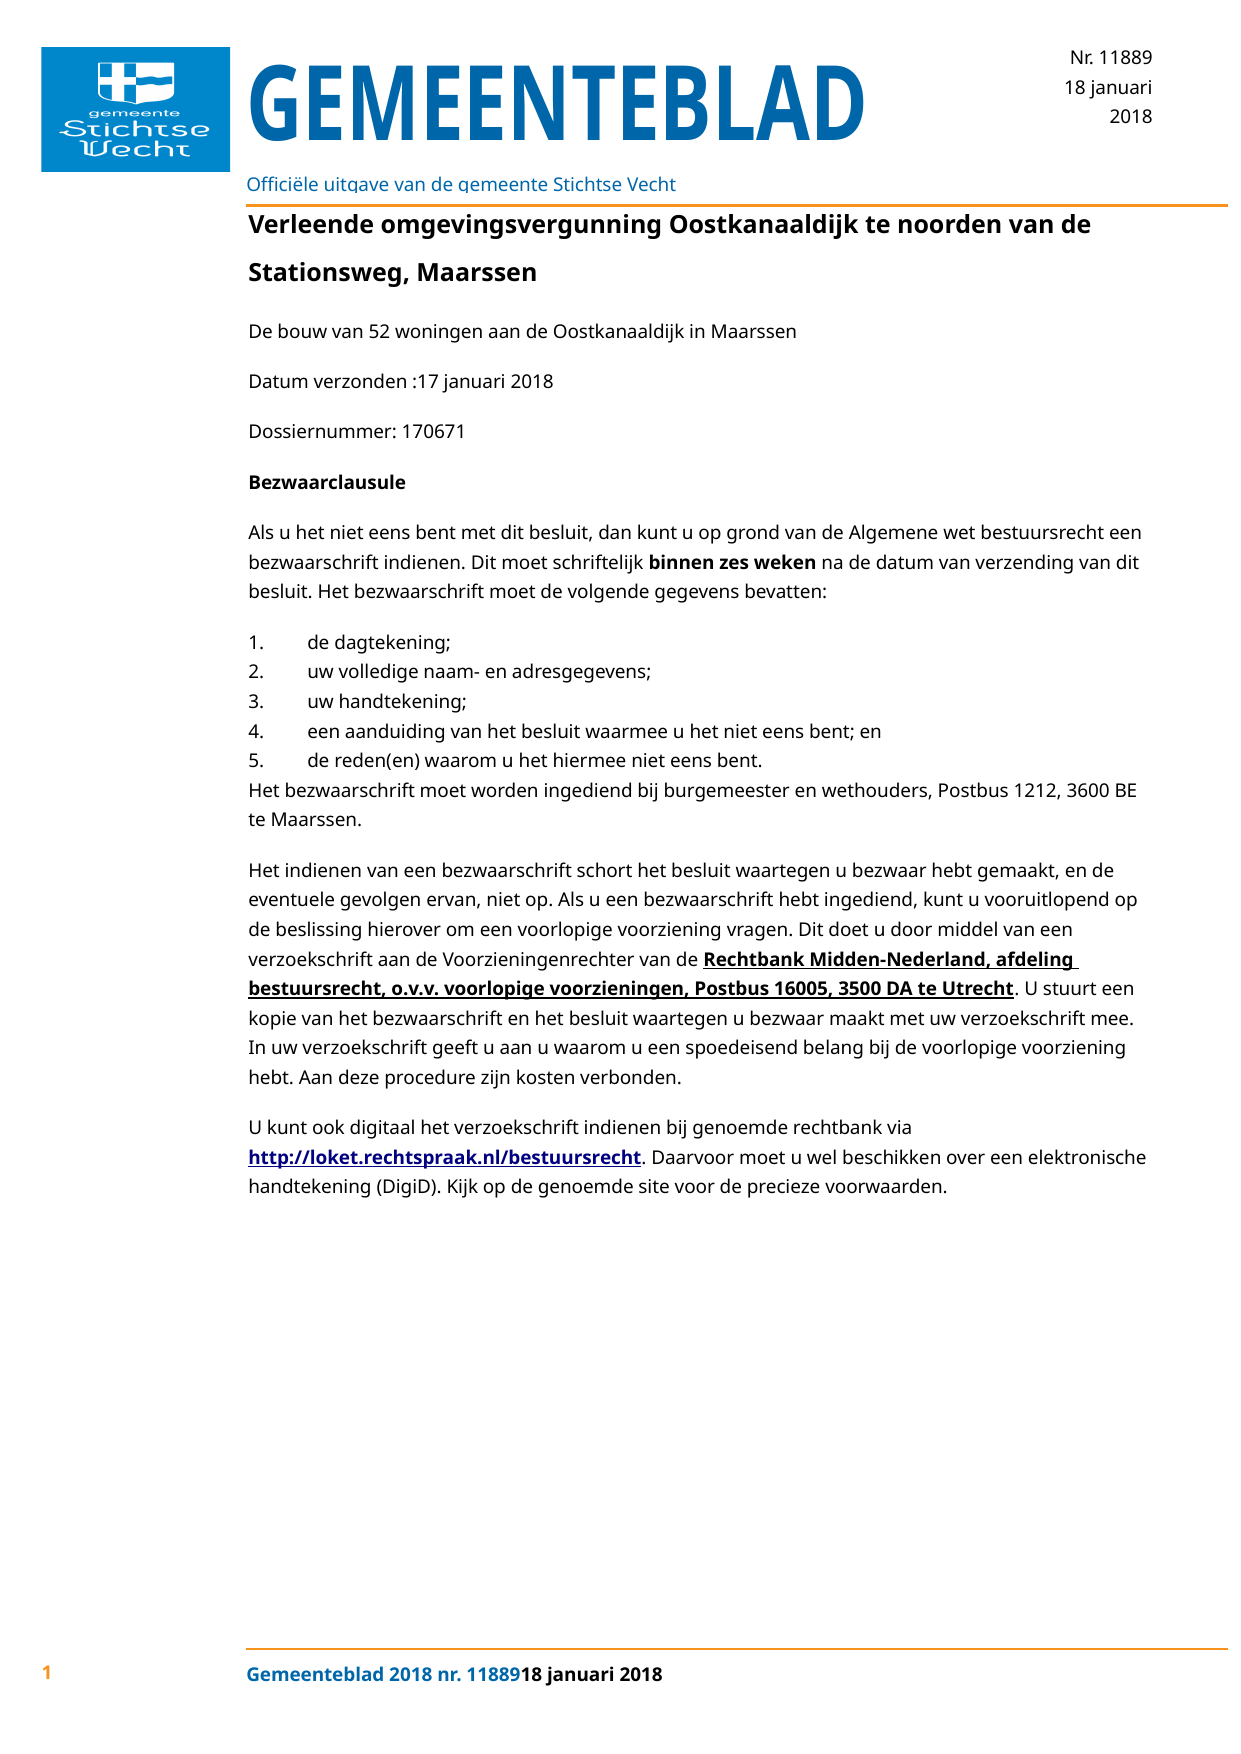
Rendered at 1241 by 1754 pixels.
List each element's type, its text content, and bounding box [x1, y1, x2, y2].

list de reden(en) waarom u het hiermee niet eens bent. [248, 747, 1152, 773]
list uw volledige naam- en adresgegevens; [248, 659, 1152, 684]
text Verleende omgevingsvergunning Oostkanaaldijk te noorden van de Stationsweg, Maarssen [248, 207, 1152, 288]
text Het indienen van een bezwaarschrift schort het besluit waartegen u bezwaar hebt gemaakt, en de eventuele gevolgen ervan, niet op. Als u een bezwaarschrift hebt ingediend, kunt u vooruitlopend op de beslissing hierover om een voorlopige voorziening vragen. Dit doet u door middel van een verzoekschrift aan de Voorzieningenrechter van de Rechtbank Midden-Nederland, afdeling bestuursrecht, o.v.v. voorlopige voorzieningen, Postbus 16005, 3500 DA te Utrecht. U stuurt een kopie van het bezwaarschrift en het besluit waartegen u bezwaar maakt met uw verzoekschrift mee. In uw verzoekschrift geeft u aan u waarom u een spoedeisend belang bij de voorlopige voorziening hebt. Aan deze procedure zijn kosten verbonden. [248, 857, 1152, 1090]
text Datum verzonden :17 januari 2018 [248, 368, 1152, 394]
text Bezwaarclausule [248, 469, 1152, 495]
list de dagtekening; [248, 629, 1152, 655]
picture [137, 63, 174, 103]
list een aanduiding van het besluit waarmee u het niet eens bent; en [248, 718, 1152, 744]
text Als u het niet eens bent met dit besluit, dan kunt u op grond van de Algemene wet bestuursrecht een bezwaarschrift indienen. Dit moet schriftelijk binnen zes weken na de datum van verzending van dit besluit. Het bezwaarschrift moet de volgende gegevens bevatten: [248, 519, 1152, 604]
text Dossiernummer: 170671 [248, 419, 1152, 444]
text De bouw van 52 woningen aan de Oostkanaaldijk in Maarssen [248, 318, 1152, 344]
text U kunt ook digitaal het verzoekschrift indienen bij genoemde rechtbank via http://loket.rechtspraak.nl/bestuursrecht. Daarvoor moet u wel beschikken over een elektronische handtekening (DigiD). Kijk op de genoemde site voor de precieze voorwaarden. [248, 1114, 1152, 1199]
picture [99, 63, 135, 101]
text Het bezwaarschrift moet worden ingediend bij burgemeester en wethouders, Postbus 1212, 3600 BE te Maarssen. [248, 777, 1152, 832]
list uw handtekening; [248, 688, 1152, 714]
